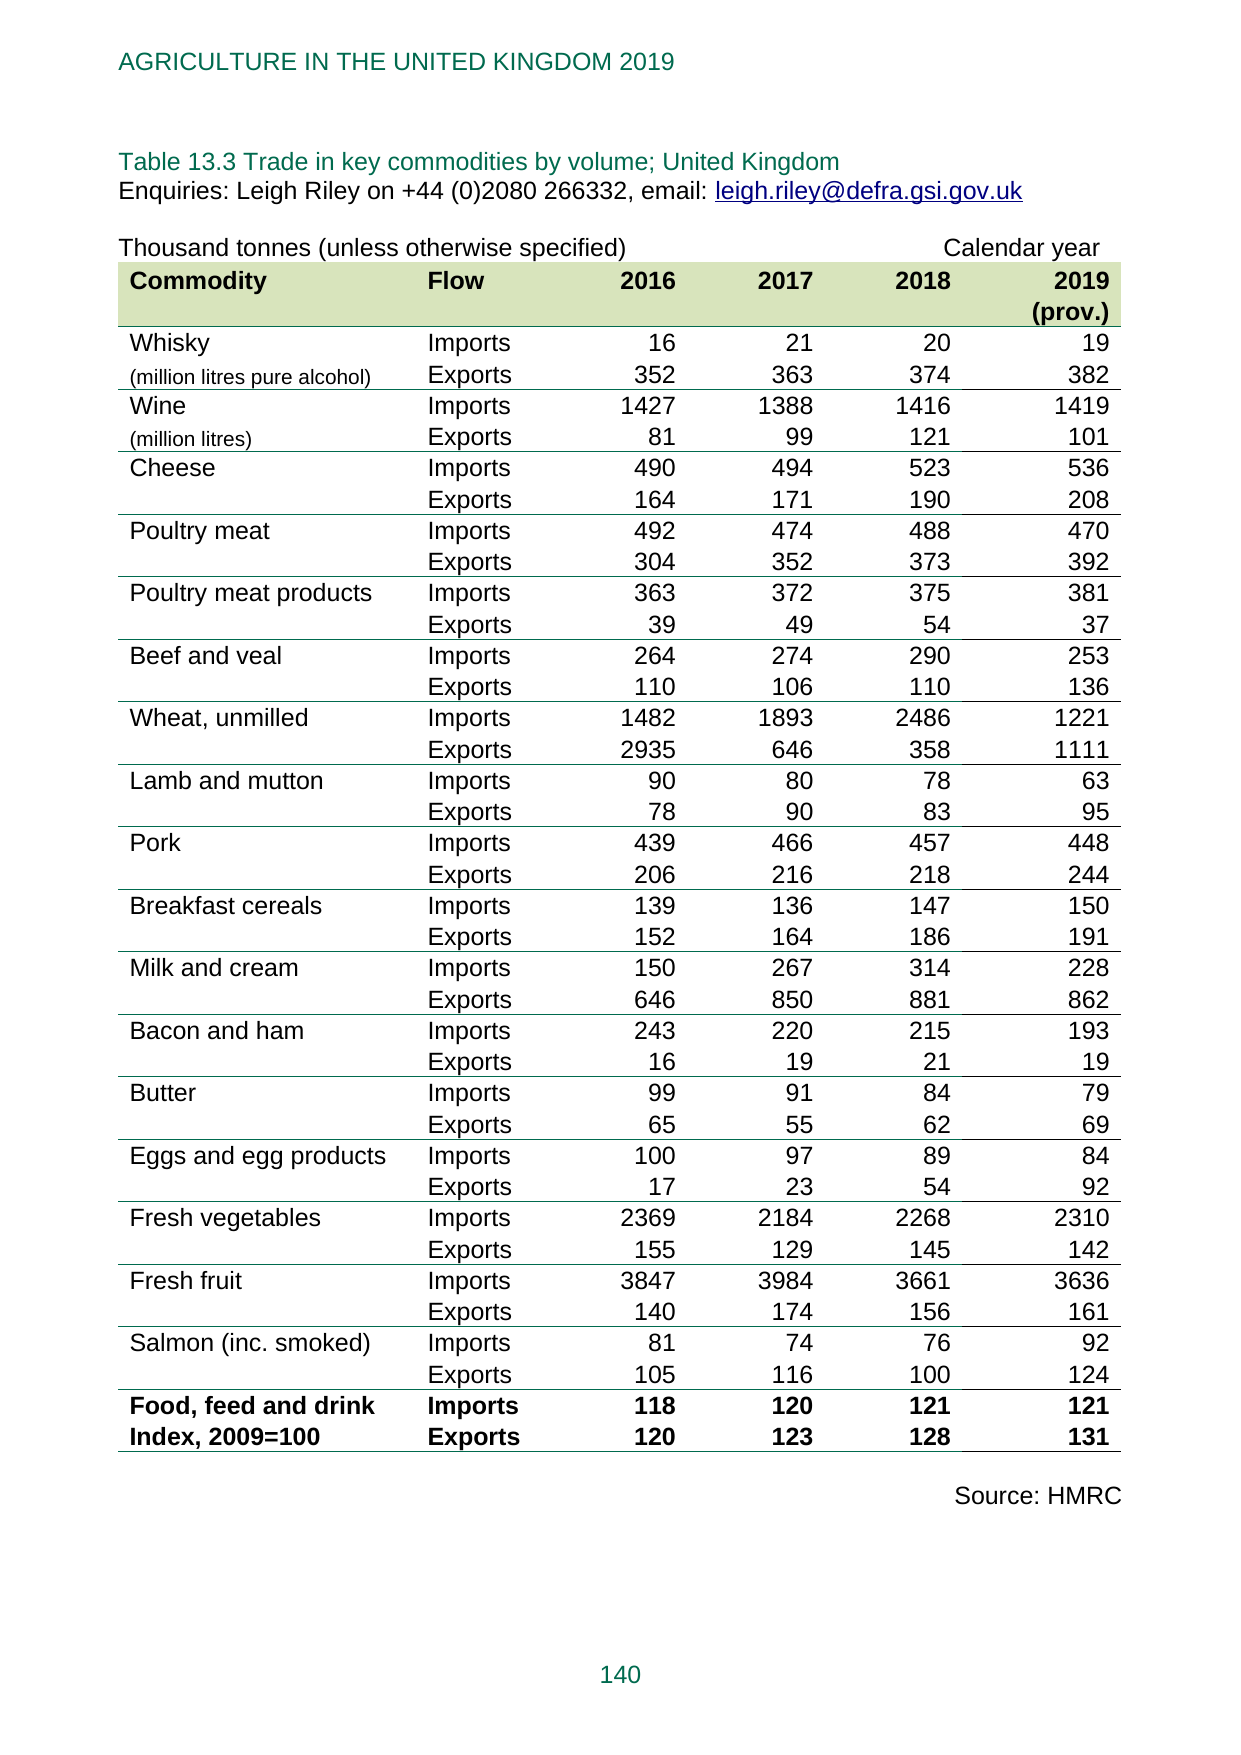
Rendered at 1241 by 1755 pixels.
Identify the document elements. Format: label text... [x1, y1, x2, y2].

table_cell Food, feed and drink [118, 1390, 416, 1420]
table_cell Exports [416, 1107, 549, 1138]
table_cell 193 [962, 1015, 1121, 1045]
table_cell Exports [416, 1045, 549, 1076]
table_cell 253 [962, 640, 1121, 670]
table_cell [118, 1107, 416, 1138]
table_cell 131 [962, 1420, 1121, 1451]
table_cell Imports [416, 1202, 549, 1232]
table_cell 3661 [824, 1265, 962, 1295]
table_cell 65 [549, 1107, 687, 1138]
table_cell 90 [549, 765, 687, 795]
table_cell 164 [549, 482, 687, 513]
table_cell 118 [549, 1390, 687, 1420]
table_cell 372 [687, 577, 824, 607]
table_header 2017 [687, 262, 824, 295]
table_cell 244 [962, 857, 1121, 888]
table_cell Fresh vegetables [118, 1202, 416, 1232]
table_header 2019 [962, 262, 1121, 295]
table_cell Fresh fruit [118, 1265, 416, 1295]
table_cell 1427 [549, 390, 687, 420]
table_cell 100 [824, 1357, 962, 1388]
table_cell Imports [416, 452, 549, 482]
table_cell 304 [549, 545, 687, 576]
table_cell Imports [416, 577, 549, 607]
table_cell 37 [962, 607, 1121, 638]
table_cell Wheat, unmilled [118, 702, 416, 732]
table_cell Imports [416, 1077, 549, 1107]
table_cell 62 [824, 1107, 962, 1138]
table_header Commodity [118, 262, 416, 295]
table_cell 492 [549, 515, 687, 545]
table_cell 1416 [824, 390, 962, 420]
table_cell 186 [824, 920, 962, 951]
table_cell Beef and veal [118, 640, 416, 670]
table_cell 220 [687, 1015, 824, 1045]
table_cell Imports [416, 390, 549, 420]
table_cell 101 [962, 420, 1121, 451]
table_cell 155 [549, 1232, 687, 1263]
table_cell 267 [687, 952, 824, 982]
table_cell 150 [549, 952, 687, 982]
table_cell Exports [416, 732, 549, 763]
table_cell 1388 [687, 390, 824, 420]
table_cell 74 [687, 1327, 824, 1357]
table_cell 216 [687, 857, 824, 888]
table_cell 89 [824, 1140, 962, 1170]
table_cell 2486 [824, 702, 962, 732]
table_cell 140 [549, 1295, 687, 1326]
table_cell [118, 920, 416, 951]
table_cell [118, 545, 416, 576]
table_cell 99 [687, 420, 824, 451]
table_cell 79 [962, 1077, 1121, 1107]
table_cell 218 [824, 857, 962, 888]
table_cell Butter [118, 1077, 416, 1107]
table_cell 84 [962, 1140, 1121, 1170]
table_cell 646 [549, 982, 687, 1013]
table_cell Bacon and ham [118, 1015, 416, 1045]
table_cell 145 [824, 1232, 962, 1263]
table_cell 21 [824, 1045, 962, 1076]
table_cell 120 [687, 1390, 824, 1420]
table_cell 448 [962, 827, 1121, 857]
table_cell 2184 [687, 1202, 824, 1232]
table_cell Exports [416, 545, 549, 576]
table_cell 110 [824, 670, 962, 701]
table_cell 16 [549, 327, 687, 357]
table_cell 470 [962, 515, 1121, 545]
table_cell Exports [416, 920, 549, 951]
subtitle Table 13.3 Trade in key commodities by volume; United Kingdom [118, 147, 1122, 176]
table_cell [824, 295, 962, 326]
table_cell 76 [824, 1327, 962, 1357]
table_cell 352 [549, 357, 687, 388]
table_cell 1221 [962, 702, 1121, 732]
table_cell 105 [549, 1357, 687, 1388]
table_cell 373 [824, 545, 962, 576]
table_cell Imports [416, 702, 549, 732]
table_cell Exports [416, 1295, 549, 1326]
table_cell [118, 982, 416, 1013]
table_cell 190 [824, 482, 962, 513]
table_cell 150 [962, 890, 1121, 920]
table_cell 375 [824, 577, 962, 607]
table_cell Cheese [118, 452, 416, 482]
table_cell 174 [687, 1295, 824, 1326]
table_cell 2935 [549, 732, 687, 763]
table_cell 161 [962, 1295, 1121, 1326]
table_cell 90 [687, 795, 824, 826]
table_cell 69 [962, 1107, 1121, 1138]
table_cell 147 [824, 890, 962, 920]
table_cell 39 [549, 607, 687, 638]
table_cell Exports [416, 607, 549, 638]
table_cell 1482 [549, 702, 687, 732]
table_cell 1893 [687, 702, 824, 732]
table_cell Index, 2009=100 [118, 1420, 416, 1451]
table_cell 78 [824, 765, 962, 795]
table_cell 19 [687, 1045, 824, 1076]
table_cell 54 [824, 1170, 962, 1201]
table_cell 92 [962, 1327, 1121, 1357]
table_cell Imports [416, 640, 549, 670]
table_cell Imports [416, 952, 549, 982]
table_cell 19 [962, 327, 1121, 357]
table_cell 121 [962, 1390, 1121, 1420]
table_cell 439 [549, 827, 687, 857]
table_cell 78 [549, 795, 687, 826]
table_cell 264 [549, 640, 687, 670]
table_cell Imports [416, 1327, 549, 1357]
table_cell 23 [687, 1170, 824, 1201]
table_header 2018 [824, 262, 962, 295]
table_cell 121 [824, 420, 962, 451]
table_cell Whisky [118, 327, 416, 357]
table_cell 63 [962, 765, 1121, 795]
table_cell 274 [687, 640, 824, 670]
table_cell Pork [118, 827, 416, 857]
table_cell Exports [416, 670, 549, 701]
table_cell Imports [416, 1265, 549, 1295]
table_cell 54 [824, 607, 962, 638]
table_cell [118, 795, 416, 826]
table_cell 92 [962, 1170, 1121, 1201]
table_cell [687, 295, 824, 326]
table_cell Exports [416, 857, 549, 888]
table_cell 139 [549, 890, 687, 920]
table_cell 191 [962, 920, 1121, 951]
table_cell 81 [549, 1327, 687, 1357]
table_cell Exports [416, 1420, 549, 1451]
table_cell 862 [962, 982, 1121, 1013]
table_cell 206 [549, 857, 687, 888]
table_cell 83 [824, 795, 962, 826]
table_cell [118, 857, 416, 888]
text Source: HMRC [118, 1481, 1122, 1509]
table_cell 208 [962, 482, 1121, 513]
table_cell 466 [687, 827, 824, 857]
table_cell [118, 1232, 416, 1263]
table_cell 116 [687, 1357, 824, 1388]
table_cell 20 [824, 327, 962, 357]
table_cell 171 [687, 482, 824, 513]
table_cell 2310 [962, 1202, 1121, 1232]
table_cell 164 [687, 920, 824, 951]
table_cell Imports [416, 827, 549, 857]
table_cell 3636 [962, 1265, 1121, 1295]
table_cell (prov.) [962, 295, 1121, 326]
table_cell 457 [824, 827, 962, 857]
table_cell Exports [416, 982, 549, 1013]
table_cell Imports [416, 515, 549, 545]
table_cell [118, 1357, 416, 1388]
table_cell Exports [416, 1357, 549, 1388]
table_cell 358 [824, 732, 962, 763]
table_cell 392 [962, 545, 1121, 576]
table_cell (million litres) [118, 420, 416, 451]
table_cell 215 [824, 1015, 962, 1045]
table_cell 123 [687, 1420, 824, 1451]
table_cell 490 [549, 452, 687, 482]
table_cell 120 [549, 1420, 687, 1451]
table_cell 536 [962, 452, 1121, 482]
table_header Flow [416, 262, 549, 295]
table_cell 16 [549, 1045, 687, 1076]
table_cell 91 [687, 1077, 824, 1107]
table_cell Exports [416, 482, 549, 513]
table_cell Lamb and mutton [118, 765, 416, 795]
table_cell 352 [687, 545, 824, 576]
table_cell Breakfast cereals [118, 890, 416, 920]
table_cell 55 [687, 1107, 824, 1138]
table_cell Exports [416, 795, 549, 826]
table_cell 290 [824, 640, 962, 670]
table_cell Milk and cream [118, 952, 416, 982]
table_cell [118, 670, 416, 701]
table_cell 142 [962, 1232, 1121, 1263]
table_cell 121 [824, 1390, 962, 1420]
table_cell 110 [549, 670, 687, 701]
table_cell 19 [962, 1045, 1121, 1076]
table_cell 850 [687, 982, 824, 1013]
table_cell 494 [687, 452, 824, 482]
table_cell 488 [824, 515, 962, 545]
table_cell Eggs and egg products [118, 1140, 416, 1170]
table_cell 99 [549, 1077, 687, 1107]
table_cell 21 [687, 327, 824, 357]
table_cell 3847 [549, 1265, 687, 1295]
table_cell 374 [824, 357, 962, 388]
table_header 2016 [549, 262, 687, 295]
table_cell Imports [416, 1015, 549, 1045]
table_cell 363 [549, 577, 687, 607]
table_cell Poultry meat [118, 515, 416, 545]
table_cell Exports [416, 420, 549, 451]
table_cell Imports [416, 1140, 549, 1170]
table_cell 80 [687, 765, 824, 795]
table_cell 136 [962, 670, 1121, 701]
table_cell Salmon (inc. smoked) [118, 1327, 416, 1357]
table_cell Poultry meat products [118, 577, 416, 607]
table_cell 100 [549, 1140, 687, 1170]
table_cell [118, 607, 416, 638]
table_cell Imports [416, 890, 549, 920]
table_cell 2268 [824, 1202, 962, 1232]
table_cell Wine [118, 390, 416, 420]
table_cell 156 [824, 1295, 962, 1326]
table_cell Imports [416, 1390, 549, 1420]
table_cell 474 [687, 515, 824, 545]
table_cell (million litres pure alcohol) [118, 357, 416, 388]
table_cell 17 [549, 1170, 687, 1201]
table_cell [118, 1170, 416, 1201]
table_cell 124 [962, 1357, 1121, 1388]
table_cell [118, 295, 416, 326]
table_cell 81 [549, 420, 687, 451]
table_cell [118, 482, 416, 513]
table_cell 646 [687, 732, 824, 763]
table_cell [118, 1045, 416, 1076]
table_cell 3984 [687, 1265, 824, 1295]
table_cell [118, 732, 416, 763]
table_cell 2369 [549, 1202, 687, 1232]
table_cell 129 [687, 1232, 824, 1263]
table_cell 97 [687, 1140, 824, 1170]
table_cell Exports [416, 1232, 549, 1263]
table_cell 106 [687, 670, 824, 701]
table_cell [549, 295, 687, 326]
table_cell 84 [824, 1077, 962, 1107]
table_cell 1419 [962, 390, 1121, 420]
table_cell 95 [962, 795, 1121, 826]
table_cell [118, 1295, 416, 1326]
table_cell 1111 [962, 732, 1121, 763]
table_cell Imports [416, 765, 549, 795]
table_cell 152 [549, 920, 687, 951]
table_cell 881 [824, 982, 962, 1013]
table_cell [416, 295, 549, 326]
table_cell 136 [687, 890, 824, 920]
text Thousand tonnes (unless otherwise specified) Calendar year [118, 233, 1122, 262]
table_cell 382 [962, 357, 1121, 388]
table_cell Exports [416, 1170, 549, 1201]
table_cell 49 [687, 607, 824, 638]
table_cell 523 [824, 452, 962, 482]
table_cell 381 [962, 577, 1121, 607]
text Enquiries: Leigh Riley on +44 (0)2080 266332, email: leigh.riley@defra.gsi.gov.uk [118, 176, 1122, 204]
table_cell 243 [549, 1015, 687, 1045]
table_cell Imports [416, 327, 549, 357]
table_cell 314 [824, 952, 962, 982]
table_cell 363 [687, 357, 824, 388]
table_cell 228 [962, 952, 1121, 982]
table_cell 128 [824, 1420, 962, 1451]
table_cell Exports [416, 357, 549, 388]
